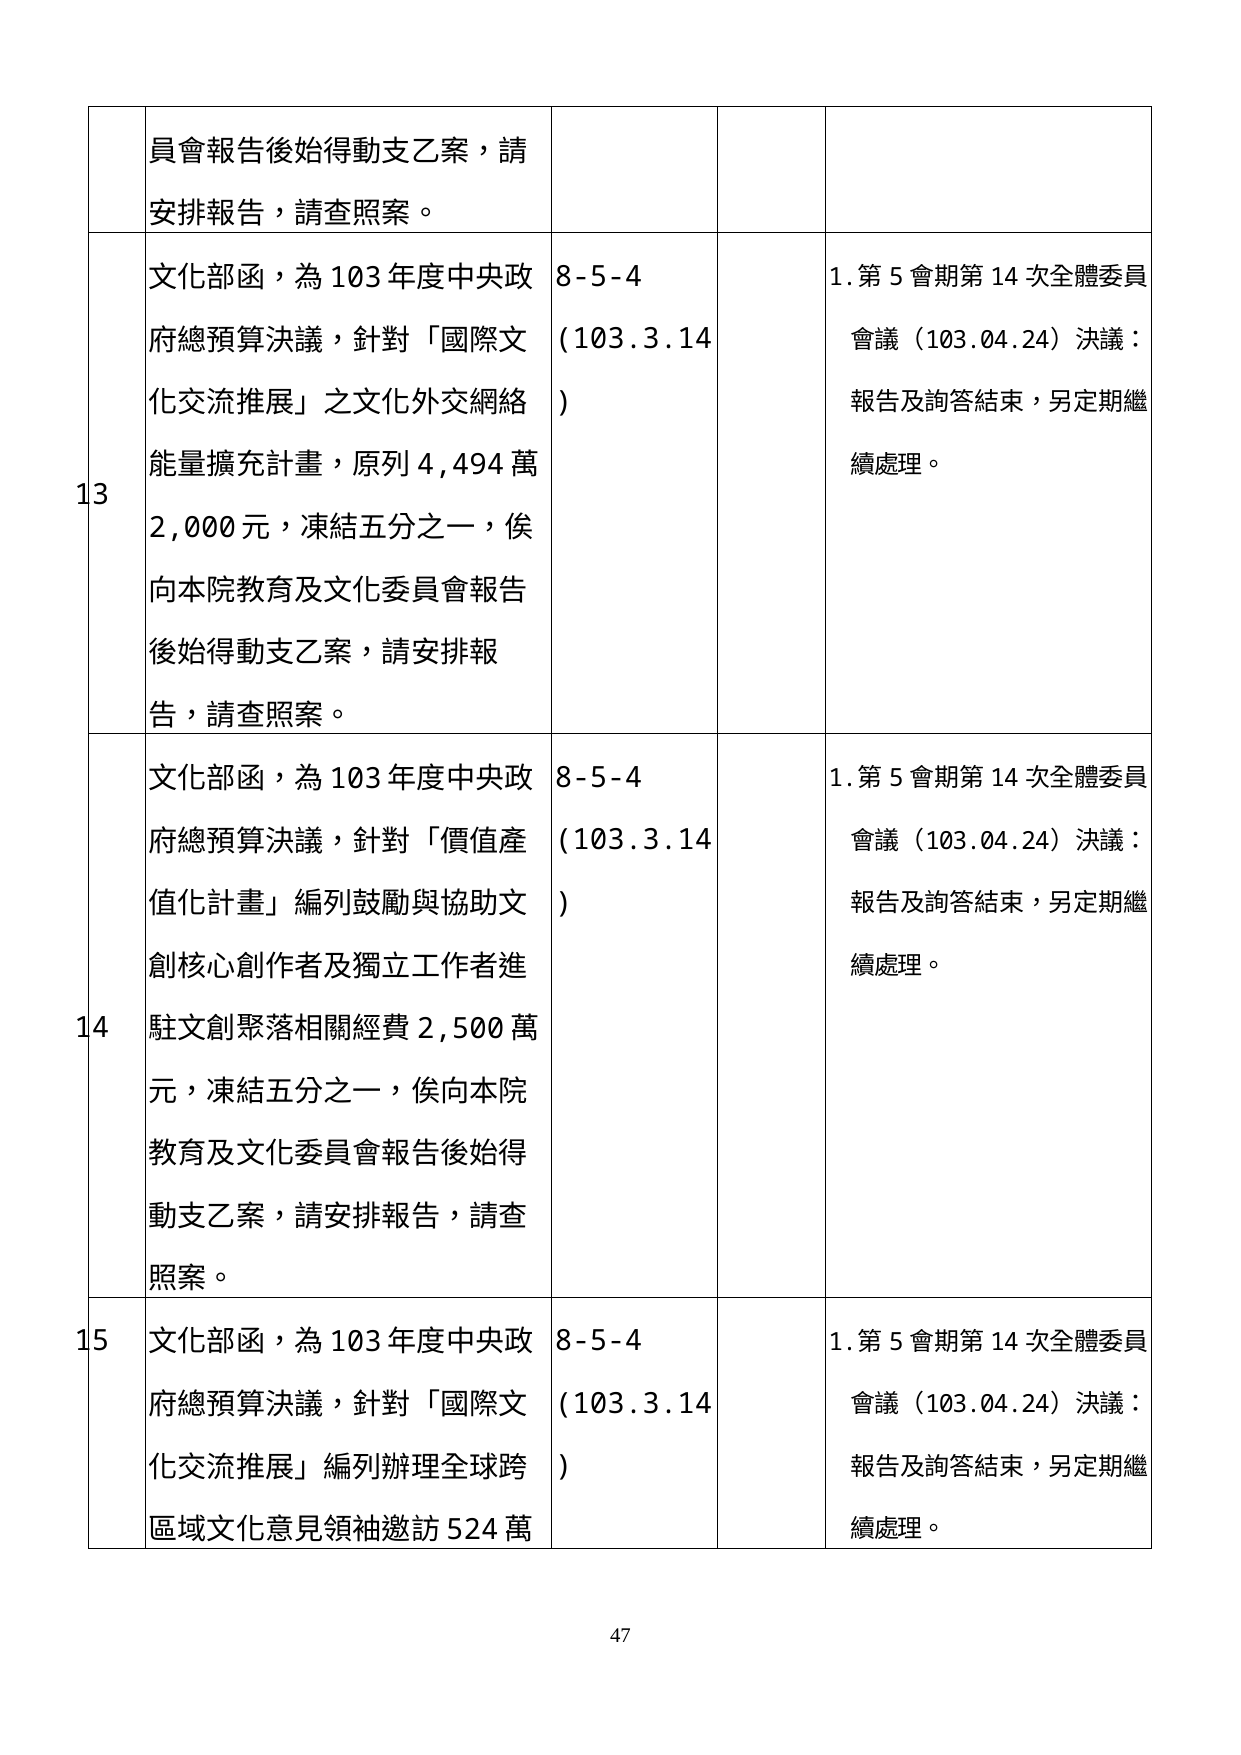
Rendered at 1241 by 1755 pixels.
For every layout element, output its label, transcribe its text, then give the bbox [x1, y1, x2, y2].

table_cell 員會報告後始得動支乙案，請安排報告，請查照案。 [146, 107, 551, 232]
table_cell 8-5-4 (103.3.14) [552, 1298, 717, 1548]
table_cell [718, 1298, 825, 1548]
table_cell 1.第5會期第14次全體委員會議（103.04.24）決議：報告及詢答結束，另定期繼續處理。 [826, 1298, 1151, 1548]
table_cell [552, 107, 717, 232]
table_cell [718, 734, 825, 1297]
table_cell [718, 233, 825, 733]
table_cell [89, 107, 145, 232]
table_cell 文化部函，為103年度中央政府總預算決議，針對「價值產值化計畫」編列鼓勵與協助文創核心創作者及獨立工作者進駐文創聚落相關經費2,500萬元，凍結五分之一，俟向本院教育及文化委員會報告後始得動支乙案，請安排報告，請查照案。 [146, 734, 551, 1297]
table_cell [89, 233, 145, 733]
table_cell 8-5-4 (103.3.14) [552, 233, 717, 733]
table_cell [89, 734, 145, 1297]
table_cell 1.第5會期第14次全體委員會議（103.04.24）決議：報告及詢答結束，另定期繼續處理。 [826, 734, 1151, 1297]
table_cell [718, 107, 825, 232]
table_cell 文化部函，為103年度中央政府總預算決議，針對「國際文化交流推展」之文化外交網絡能量擴充計畫，原列4,494萬2,000元，凍結五分之一，俟向本院教育及文化委員會報告後始得動支乙案，請安排報告，請查照案。 [146, 233, 551, 733]
table_cell [826, 107, 1151, 232]
table_cell 文化部函，為103年度中央政府總預算決議，針對「國際文化交流推展」編列辦理全球跨區域文化意見領袖邀訪524萬 [146, 1298, 551, 1548]
table_cell 1.第5會期第14次全體委員會議（103.04.24）決議：報告及詢答結束，另定期繼續處理。 [826, 233, 1151, 733]
table_cell [89, 1298, 145, 1548]
table_cell 8-5-4 (103.3.14) [552, 734, 717, 1297]
